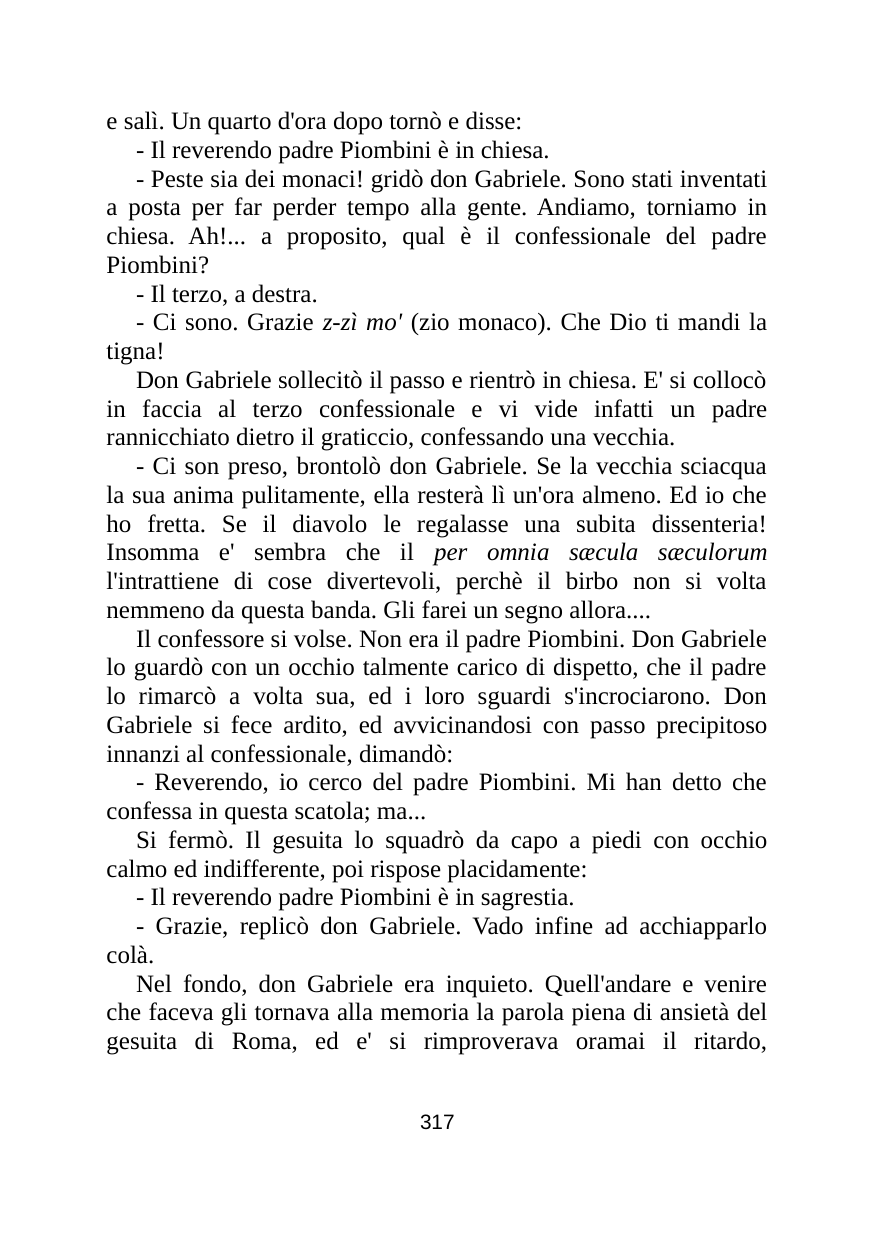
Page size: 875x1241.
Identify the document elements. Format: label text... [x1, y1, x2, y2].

text - Il terzo, a destra. [106, 279, 768, 307]
text - Ci son preso, brontolò don Gabriele. Se la vecchia sciacqua la sua anima pulitamente, ella resterà lì un'ora almeno. Ed io che ho fretta. Se il diavolo le regalasse una subita dissenteria! Insomma e' sembra che il per omnia sæcula sæculorum l'intrattiene di cose divertevoli, perchè il birbo non si volta nemmeno da questa banda. Gli farei un segno allora.... [106, 451, 768, 624]
text e salì. Un quarto d'ora dopo tornò e disse: [106, 106, 768, 135]
text Nel fondo, don Gabriele era inquieto. Quell'andare e venire che faceva gli tornava alla memoria la parola piena di ansietà del gesuita di Roma, ed e' si rimproverava oramai il ritardo, [106, 969, 768, 1055]
text - Il reverendo padre Piombini è in chiesa. [106, 135, 768, 164]
text - Grazie, replicò don Gabriele. Vado infine ad acchiapparlo colà. [106, 911, 768, 969]
text - Il reverendo padre Piombini è in sagrestia. [106, 882, 768, 911]
text Don Gabriele sollecitò il passo e rientrò in chiesa. E' si collocò in faccia al terzo confessionale e vi vide infatti un padre rannicchiato dietro il graticcio, confessando una vecchia. [106, 365, 768, 451]
text - Peste sia dei monaci! gridò don Gabriele. Sono stati inventati a posta per far perder tempo alla gente. Andiamo, torniamo in chiesa. Ah!... a proposito, qual è il confessionale del padre Piombini? [106, 164, 768, 279]
text - Ci sono. Grazie z-zì mo' (zio monaco). Che Dio ti mandi la tigna! [106, 307, 768, 365]
text Il confessore si volse. Non era il padre Piombini. Don Gabriele lo guardò con un occhio talmente carico di dispetto, che il padre lo rimarcò a volta sua, ed i loro sguardi s'incrociarono. Don Gabriele si fece ardito, ed avvicinandosi con passo precipitoso innanzi al confessionale, dimandò: [106, 624, 768, 767]
text Si fermò. Il gesuita lo squadrò da capo a piedi con occhio calmo ed indifferente, poi rispose placidamente: [106, 825, 768, 882]
text - Reverendo, io cerco del padre Piombini. Mi han detto che confessa in questa scatola; ma... [106, 767, 768, 825]
